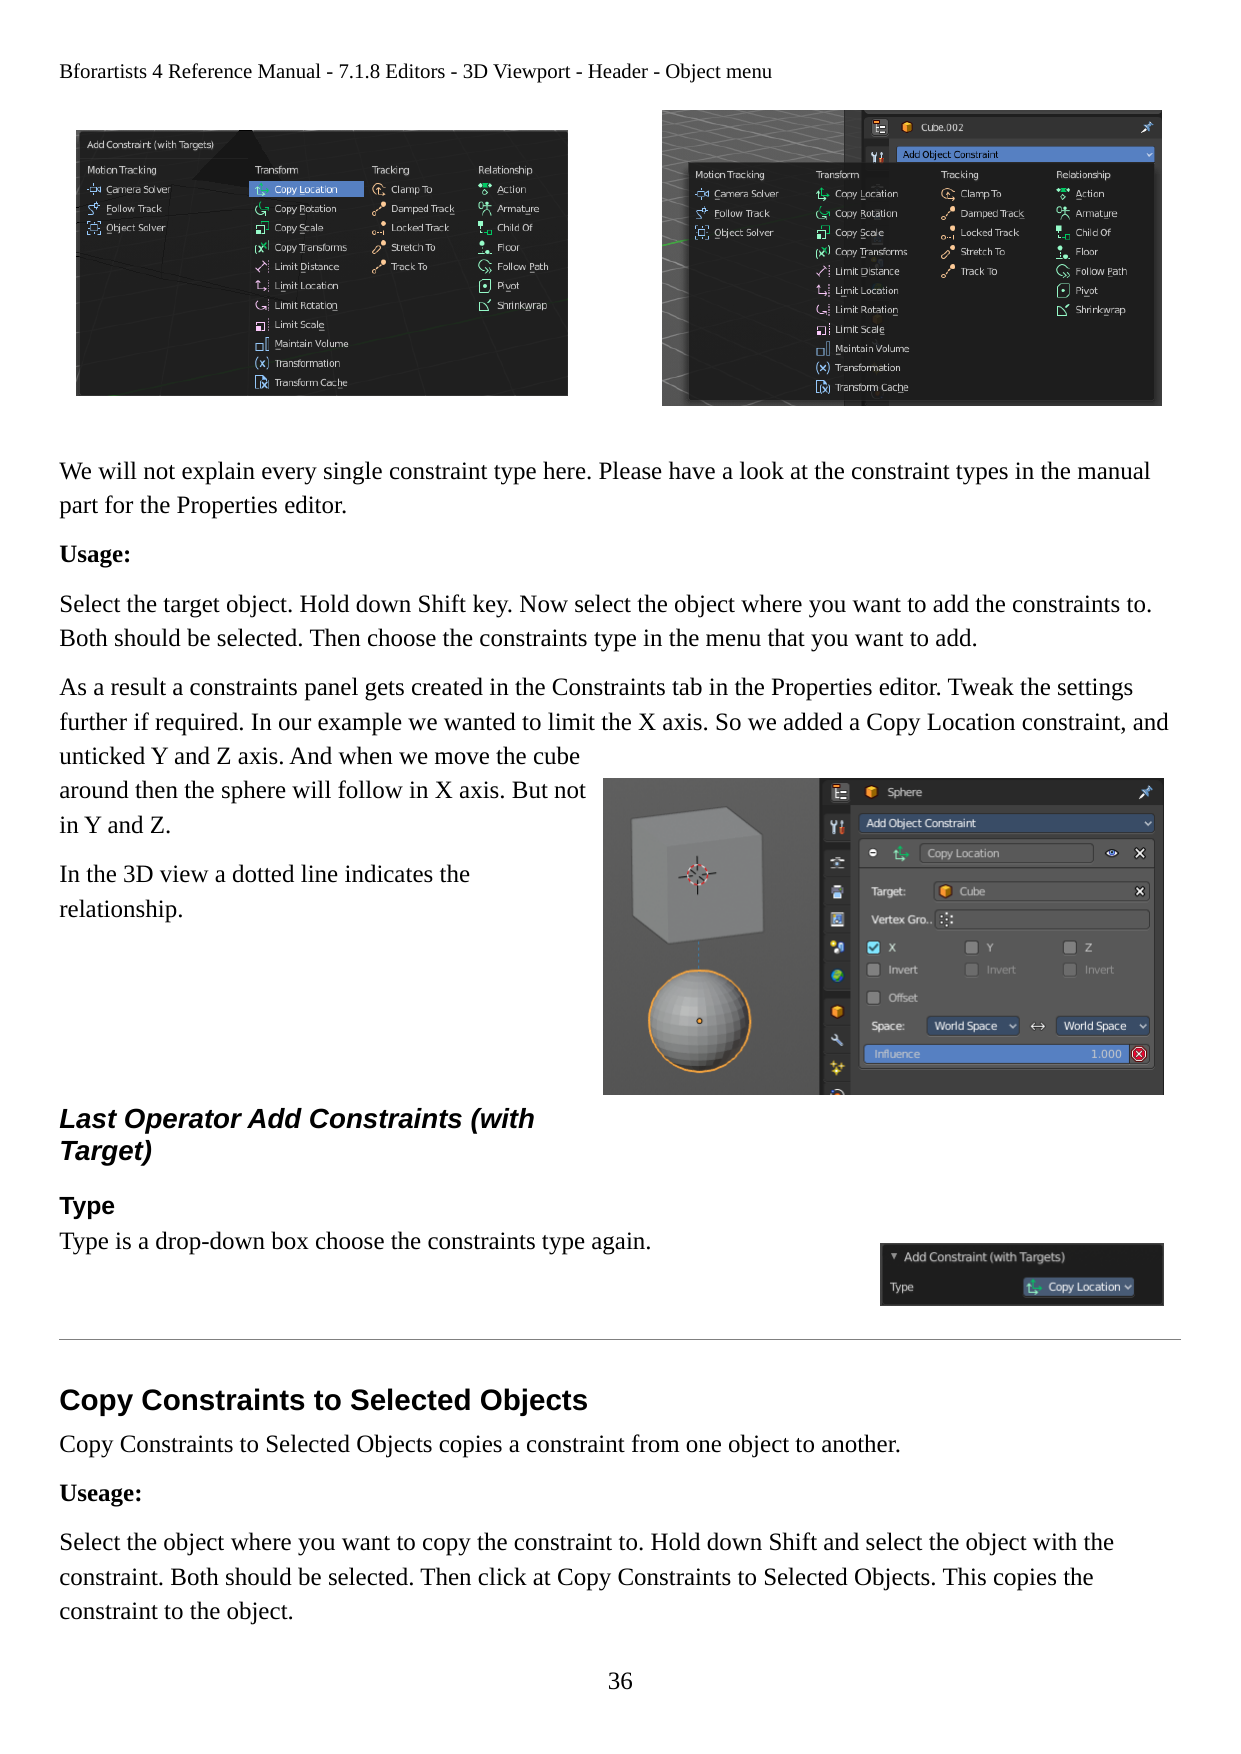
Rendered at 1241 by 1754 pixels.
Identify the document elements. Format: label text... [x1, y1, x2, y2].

text Usage: [59, 539, 1181, 568]
subtitle Type [59, 1191, 1181, 1220]
picture [76, 130, 568, 396]
text We will not explain every single constraint type here. Please have a look at the constraint types in the manual part for the Properties editor. [59, 456, 1181, 519]
picture [662, 110, 1162, 406]
text Select the object where you want to copy the constraint to. Hold down Shift and select the object with the constraint. Both should be selected. Then click at Copy Constraints to Selected Objects. This copies the constraint to the object. [59, 1527, 1181, 1625]
text Useage: [59, 1478, 1181, 1507]
text Type is a drop-down box choose the constraints type again. [59, 1226, 1181, 1255]
subtitle Last Operator Add Constraints (with Target) [59, 1102, 1181, 1166]
text Select the target object. Hold down Shift key. Now select the object where you want to add the constraints to. Both should be selected. Then choose the constraints type in the menu that you want to add. [59, 589, 1181, 652]
subtitle Copy Constraints to Selected Objects [59, 1383, 1181, 1417]
picture [880, 1243, 1164, 1306]
text Copy Constraints to Selected Objects copies a constraint from one object to another. [59, 1429, 1181, 1458]
text As a result a constraints panel gets created in the Constraints tab in the Properties editor. Tweak the settings further if required. In our example we wanted to limit the X axis. So we added a Copy Location constraint, and unticked Y and Z axis. And when we move the cube around then the sphere will follow in X axis. But not in Y and Z. [59, 672, 1181, 839]
text In the 3D view a dotted line indicates the relationship. [59, 859, 603, 922]
picture [603, 778, 1164, 1095]
